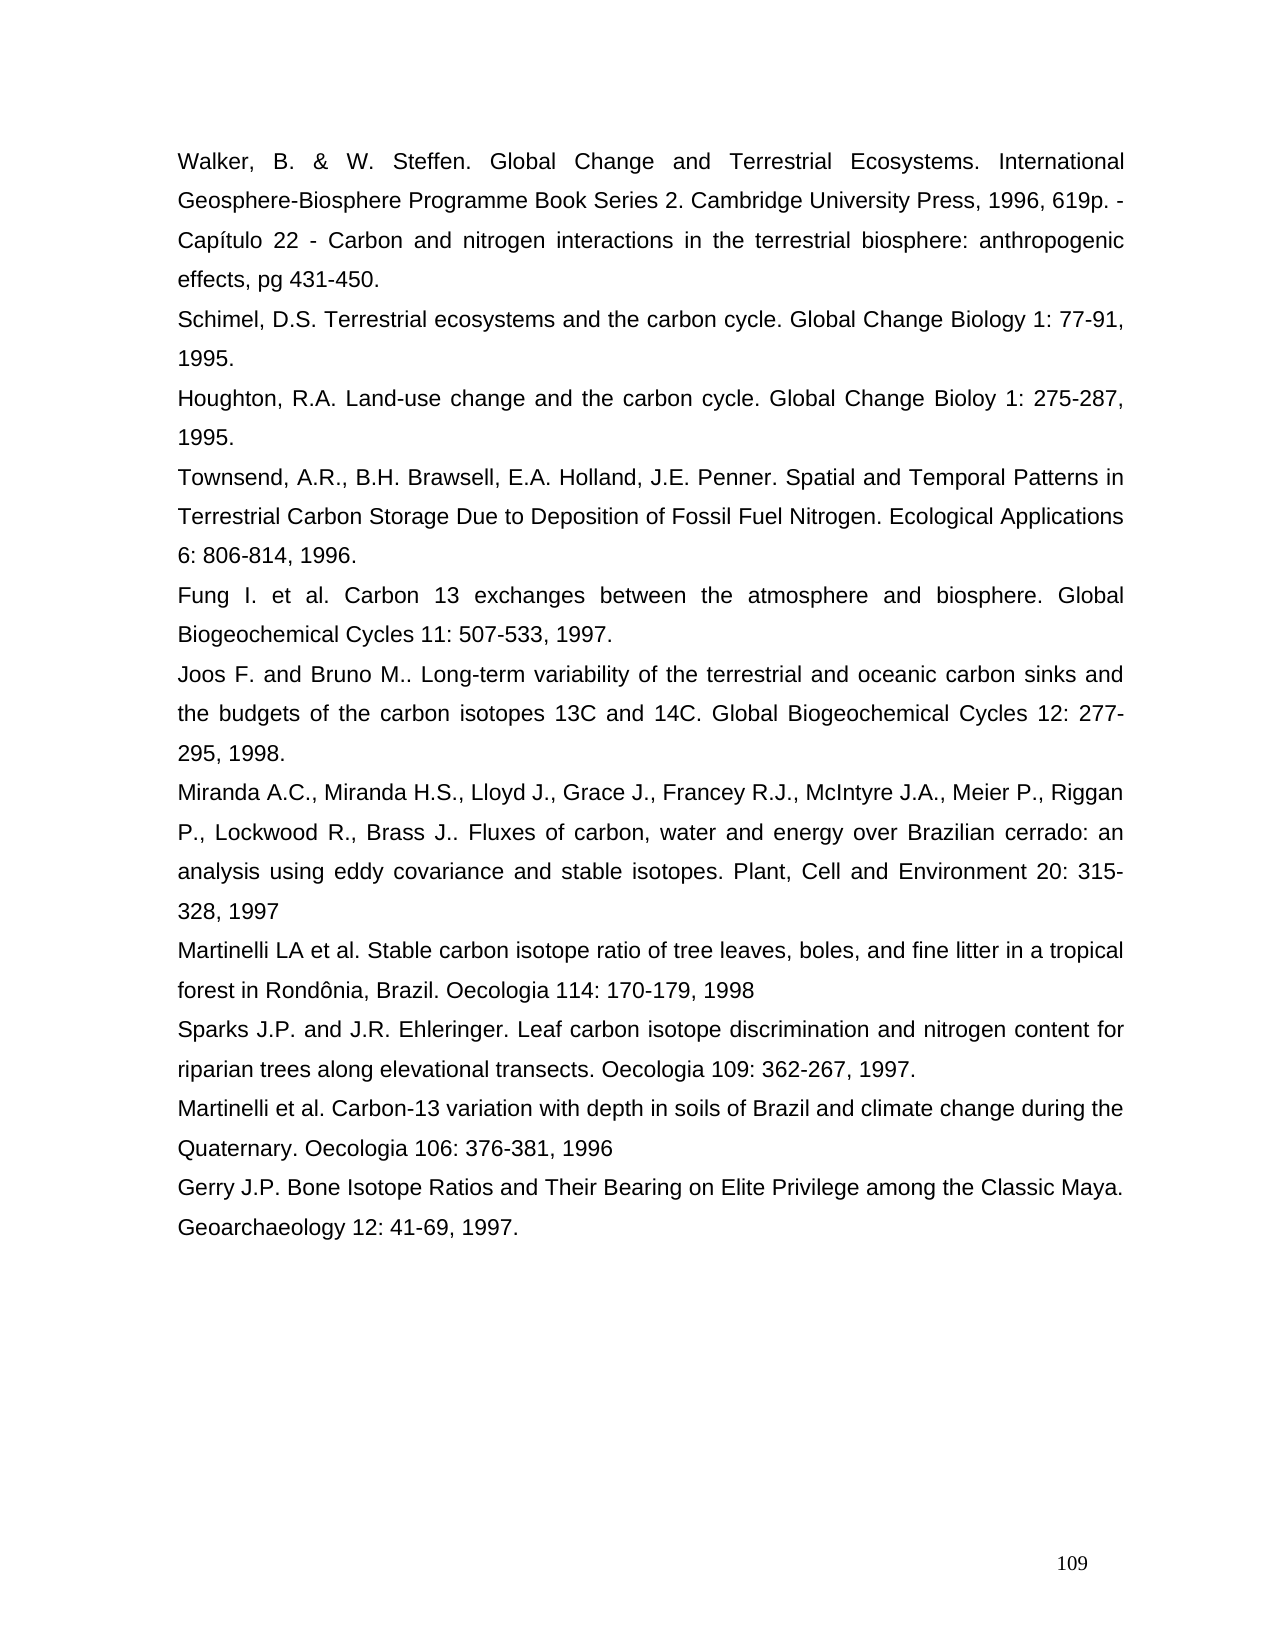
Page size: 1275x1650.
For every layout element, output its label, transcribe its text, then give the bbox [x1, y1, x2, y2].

text Miranda A.C., Miranda H.S., Lloyd J., Grace J., Francey R.J., McIntyre J.A., Meier P., Riggan P., Lockwood R., Brass J.. Fluxes of carbon, water and energy over Brazilian cerrado: an analysis using eddy covariance and stable isotopes. Plant, Cell and Environment 20: 315-328, 1997 [177, 779, 1125, 924]
text Gerry J.P. Bone Isotope Ratios and Their Bearing on Elite Privilege among the Classic Maya. Geoarchaeology 12: 41-69, 1997. [177, 1174, 1125, 1240]
text Townsend, A.R., B.H. Brawsell, E.A. Holland, J.E. Penner. Spatial and Temporal Patterns in Terrestrial Carbon Storage Due to Deposition of Fossil Fuel Nitrogen. Ecological Applications 6: 806-814, 1996. [177, 463, 1125, 569]
text Schimel, D.S. Terrestrial ecosystems and the carbon cycle. Global Change Biology 1: 77-91, 1995. [177, 306, 1125, 371]
text Joos F. and Bruno M.. Long-term variability of the terrestrial and oceanic carbon sinks and the budgets of the carbon isotopes 13C and 14C. Global Biogeochemical Cycles 12: 277-295, 1998. [177, 661, 1125, 766]
text Walker, B. & W. Steffen. Global Change and Terrestrial Ecosystems. International Geosphere-Biosphere Programme Book Series 2. Cambridge University Press, 1996, 619p. - Capítulo 22 - Carbon and nitrogen interactions in the terrestrial biosphere: anthropogenic effects, pg 431-450. [177, 148, 1125, 292]
text Sparks J.P. and J.R. Ehleringer. Leaf carbon isotope discrimination and nitrogen content for riparian trees along elevational transects. Oecologia 109: 362-267, 1997. [177, 1016, 1125, 1082]
text Houghton, R.A. Land-use change and the carbon cycle. Global Change Bioloy 1: 275-287, 1995. [177, 384, 1125, 450]
text Martinelli LA et al. Stable carbon isotope ratio of tree leaves, boles, and fine litter in a tropical forest in Rondônia, Brazil. Oecologia 114: 170-179, 1998 [177, 937, 1125, 1003]
text Martinelli et al. Carbon-13 variation with depth in soils of Brazil and climate change during the Quaternary. Oecologia 106: 376-381, 1996 [177, 1095, 1125, 1161]
text Fung I. et al. Carbon 13 exchanges between the atmosphere and biosphere. Global Biogeochemical Cycles 11: 507-533, 1997. [177, 582, 1125, 648]
